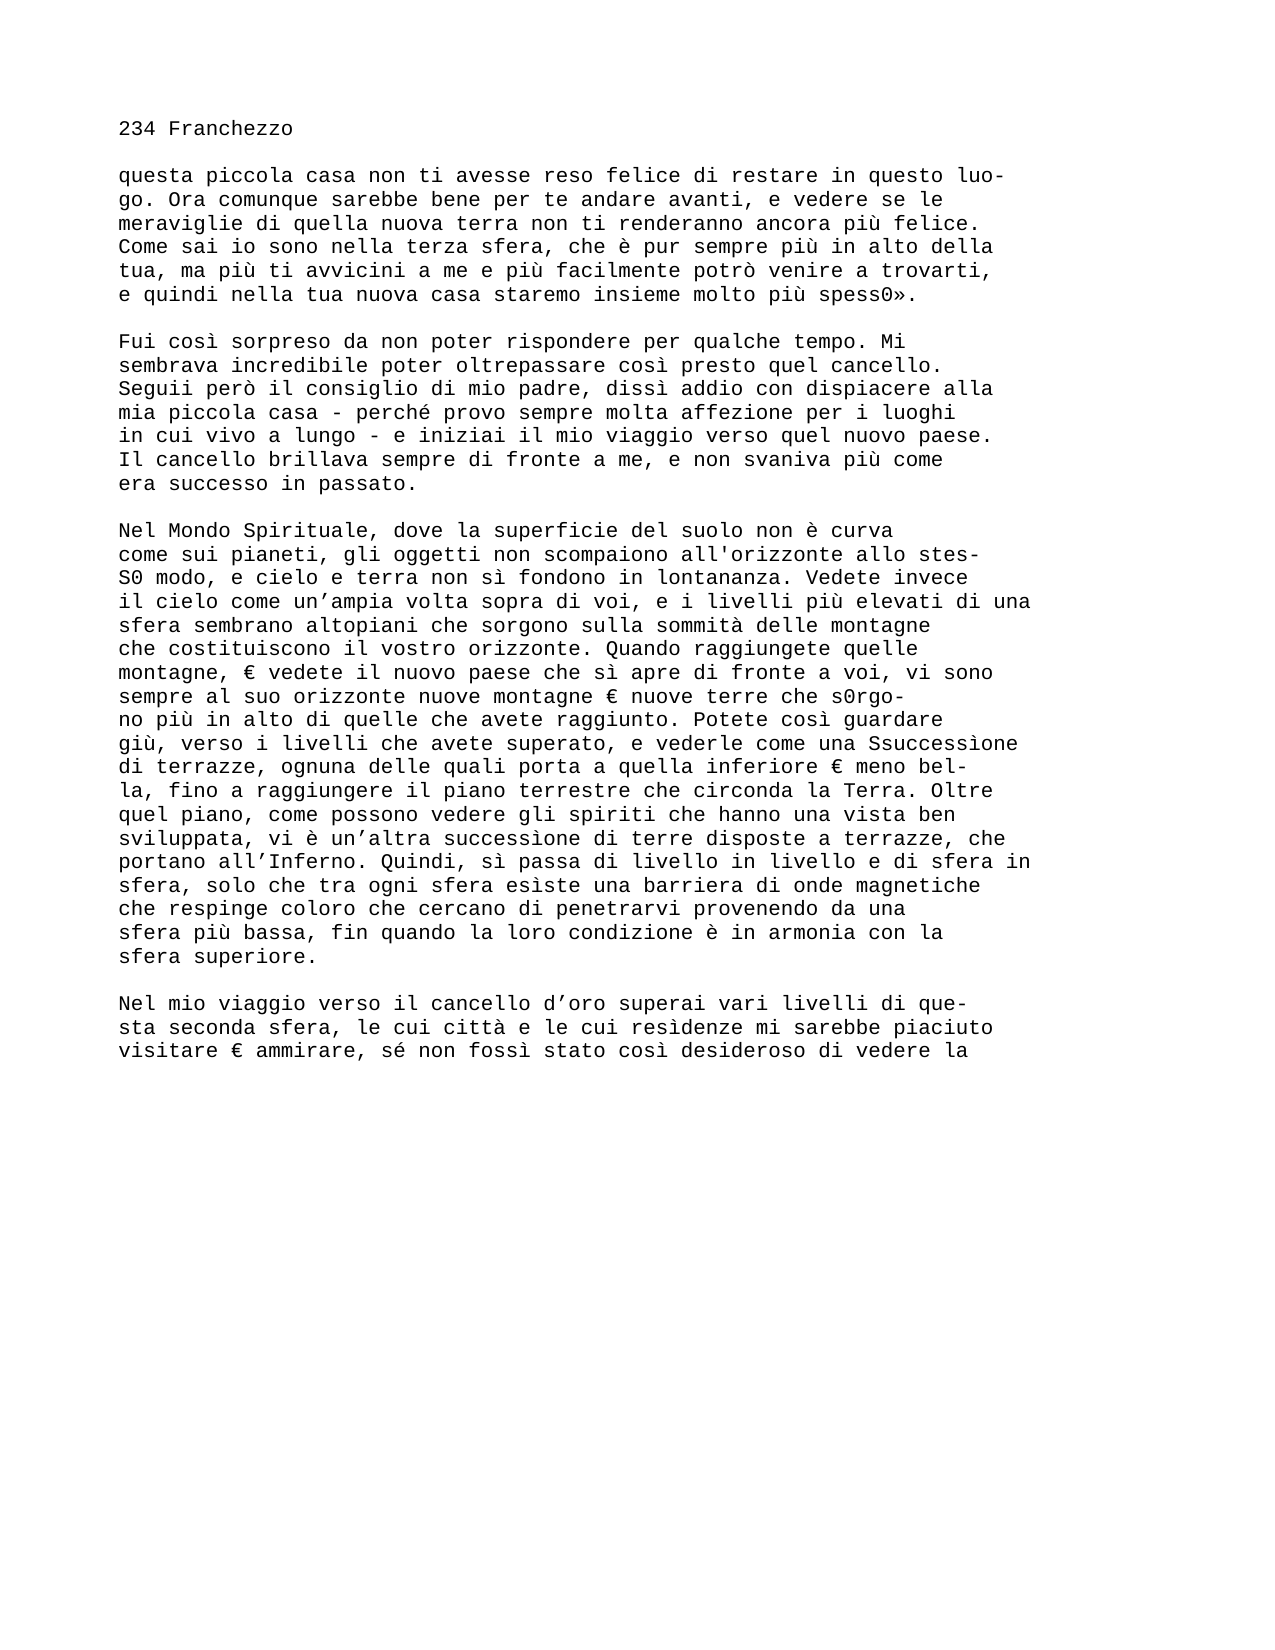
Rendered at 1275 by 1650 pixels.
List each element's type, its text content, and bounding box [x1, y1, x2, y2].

text Come sai io sono nella terza sfera, che è pur sempre più in alto della [118, 236, 1157, 260]
text la, fino a raggiungere il piano terrestre che circonda la Terra. Oltre [118, 780, 1157, 804]
text sfera sembrano altopiani che sorgono sulla sommità delle montagne [118, 615, 1157, 638]
text mia piccola casa - perché provo sempre molta affezione per i luoghi [118, 402, 1157, 426]
text Il cancello brillava sempre di fronte a me, e non svaniva più come [118, 449, 1157, 473]
text che costituiscono il vostro orizzonte. Quando raggiungete quelle [118, 638, 1157, 662]
text Nel Mondo Spirituale, dove la superficie del suolo non è curva [118, 520, 1157, 544]
text portano all’Inferno. Quindi, sì passa di livello in livello e di sfera in [118, 851, 1157, 875]
text sfera più bassa, fin quando la loro condizione è in armonia con la [118, 922, 1157, 946]
text era successo in passato. [118, 473, 1157, 496]
text sviluppata, vi è un’altra successìone di terre disposte a terrazze, che [118, 827, 1157, 851]
text in cui vivo a lungo - e iniziai il mio viaggio verso quel nuovo paese. [118, 426, 1157, 449]
text sfera, solo che tra ogni sfera esìste una barriera di onde magnetiche [118, 875, 1157, 898]
text questa piccola casa non ti avesse reso felice di restare in questo luo- [118, 165, 1157, 189]
text no più in alto di quelle che avete raggiunto. Potete così guardare [118, 709, 1157, 733]
text e quindi nella tua nuova casa staremo insieme molto più spess0». [118, 284, 1157, 307]
text sfera superiore. [118, 946, 1157, 969]
text Fui così sorpreso da non poter rispondere per qualche tempo. Mi [118, 331, 1157, 354]
text 234 Franchezzo [118, 118, 1157, 142]
text tua, ma più ti avvicini a me e più facilmente potrò venire a trovarti, [118, 260, 1157, 284]
text il cielo come un’ampia volta sopra di voi, e i livelli più elevati di una [118, 591, 1157, 615]
text go. Ora comunque sarebbe bene per te andare avanti, e vedere se le [118, 189, 1157, 213]
text che respinge coloro che cercano di penetrarvi provenendo da una [118, 898, 1157, 922]
text Seguii però il consiglio di mio padre, dissì addio con dispiacere alla [118, 378, 1157, 402]
text quel piano, come possono vedere gli spiriti che hanno una vista ben [118, 804, 1157, 827]
text Nel mio viaggio verso il cancello d’oro superai vari livelli di que- [118, 993, 1157, 1017]
text montagne, € vedete il nuovo paese che sì apre di fronte a voi, vi sono [118, 662, 1157, 686]
text di terrazze, ognuna delle quali porta a quella inferiore € meno bel- [118, 757, 1157, 780]
text S0 modo, e cielo e terra non sì fondono in lontananza. Vedete invece [118, 567, 1157, 591]
text visitare € ammirare, sé non fossì stato così desideroso di vedere la [118, 1040, 1157, 1064]
text meraviglie di quella nuova terra non ti renderanno ancora più felice. [118, 213, 1157, 236]
text sembrava incredibile poter oltrepassare così presto quel cancello. [118, 354, 1157, 378]
text come sui pianeti, gli oggetti non scompaiono all'orizzonte allo stes- [118, 544, 1157, 567]
text sempre al suo orizzonte nuove montagne € nuove terre che s0rgo- [118, 686, 1157, 709]
text sta seconda sfera, le cui città e le cui resìdenze mi sarebbe piaciuto [118, 1017, 1157, 1040]
text giù, verso i livelli che avete superato, e vederle come una Ssuccessìone [118, 733, 1157, 757]
